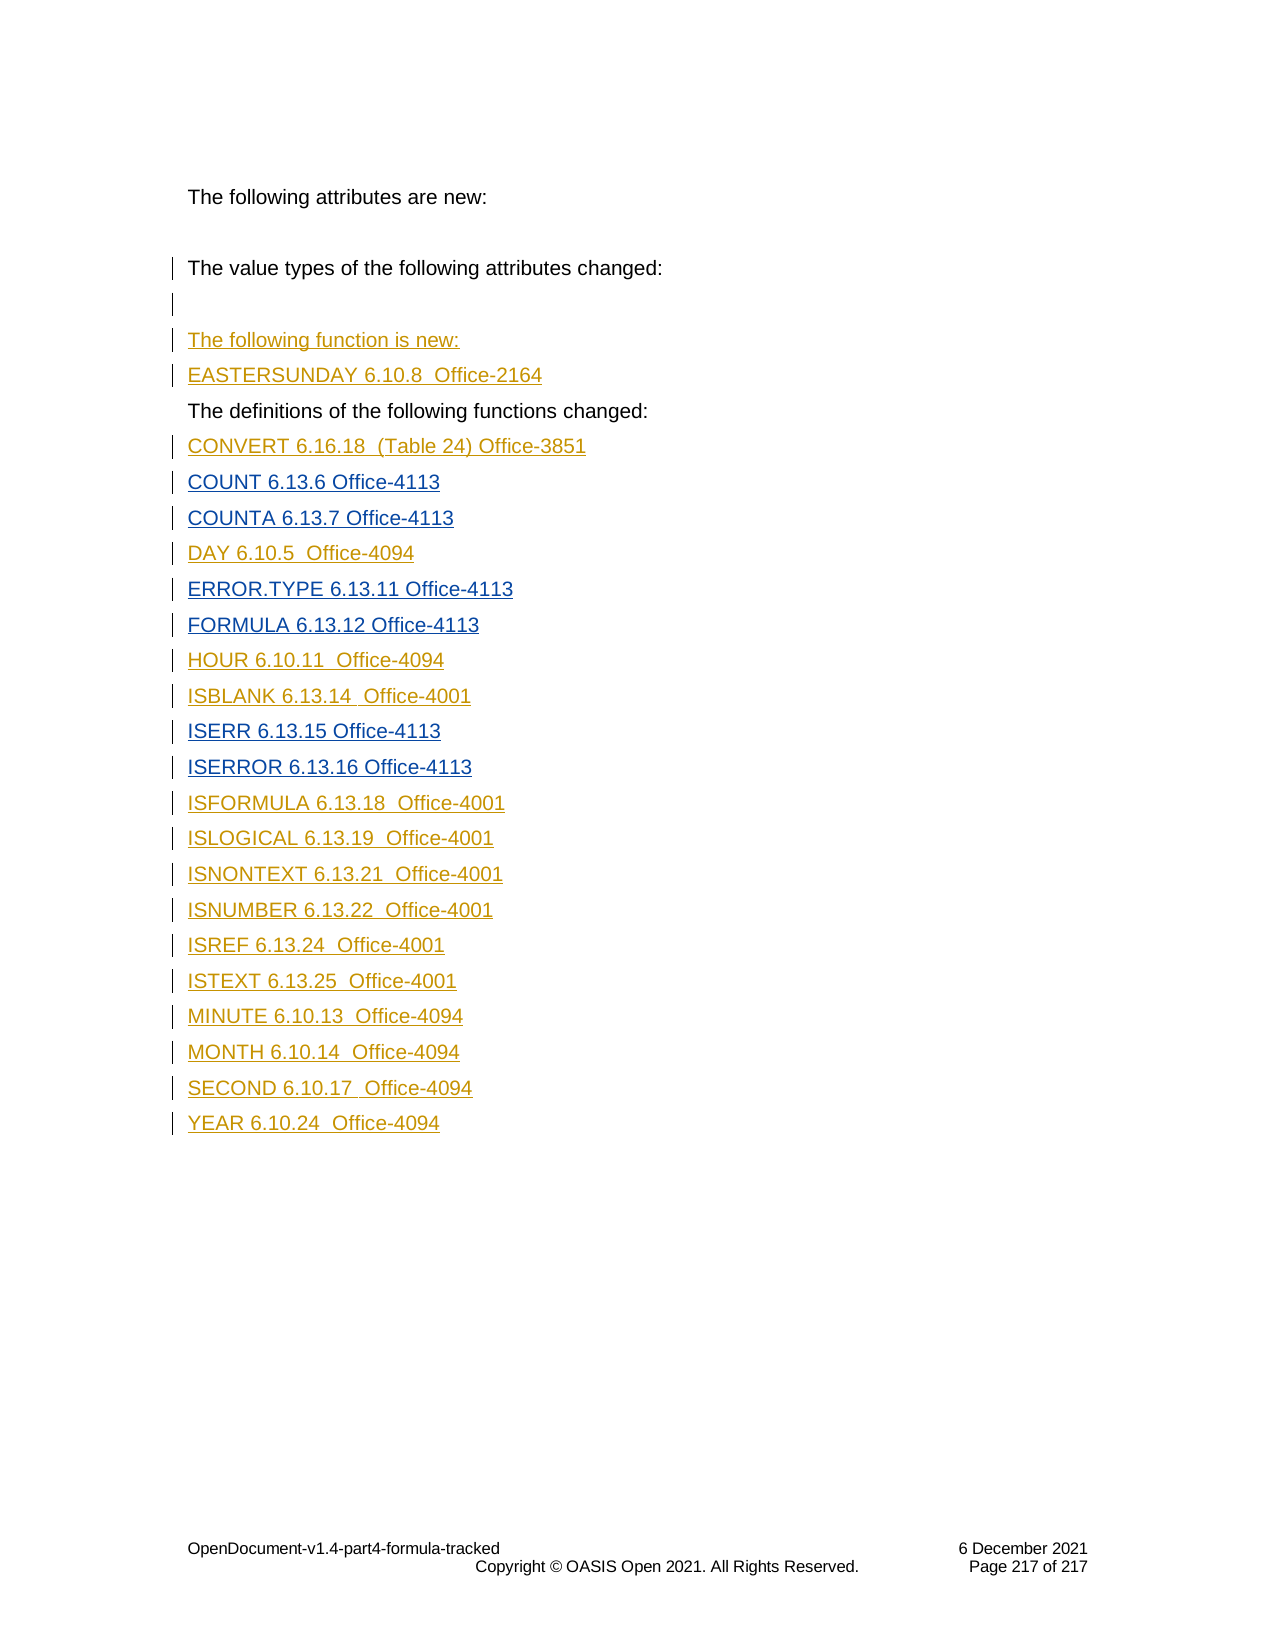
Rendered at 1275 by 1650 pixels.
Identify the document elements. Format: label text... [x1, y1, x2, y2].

text The value types of the following attributes changed: [187, 257, 1088, 280]
text ISERROR 6.13.16 Office-4113 [187, 756, 1088, 779]
text ISNUMBER 6.13.22 Office-4001 [187, 898, 1088, 922]
text CONVERT 6.16.18 (Table 24) Office-3851 [187, 435, 1088, 458]
text HOUR 6.10.11 Office-4094 [187, 649, 1088, 672]
text DAY 6.10.5 Office-4094 [187, 542, 1088, 565]
text The definitions of the following functions changed: [187, 399, 1088, 423]
text COUNT 6.13.6 Office-4113 [187, 471, 1088, 494]
text MONTH 6.10.14 Office-4094 [187, 1041, 1088, 1064]
text ISFORMULA 6.13.18 Office-4001 [187, 791, 1088, 815]
text ISBLANK 6.13.14 Office-4001 [187, 684, 1088, 708]
text YEAR 6.10.24 Office-4094 [187, 1112, 1088, 1135]
text The following function is new: [187, 328, 1088, 352]
text ERROR.TYPE 6.13.11 Office-4113 [187, 577, 1088, 601]
text The following attributes are new: [187, 186, 1088, 209]
text ISTEXT 6.13.25 Office-4001 [187, 969, 1088, 993]
text ISNONTEXT 6.13.21 Office-4001 [187, 862, 1088, 886]
text ISERR 6.13.15 Office-4113 [187, 720, 1088, 743]
text EASTERSUNDAY 6.10.8 Office-2164 [187, 364, 1088, 387]
text ISLOGICAL 6.13.19 Office-4001 [187, 827, 1088, 850]
text COUNTA 6.13.7 Office-4113 [187, 506, 1088, 530]
text ISREF 6.13.24 Office-4001 [187, 934, 1088, 957]
text FORMULA 6.13.12 Office-4113 [187, 613, 1088, 637]
text MINUTE 6.10.13 Office-4094 [187, 1005, 1088, 1028]
text SECOND 6.10.17 Office-4094 [187, 1076, 1088, 1100]
